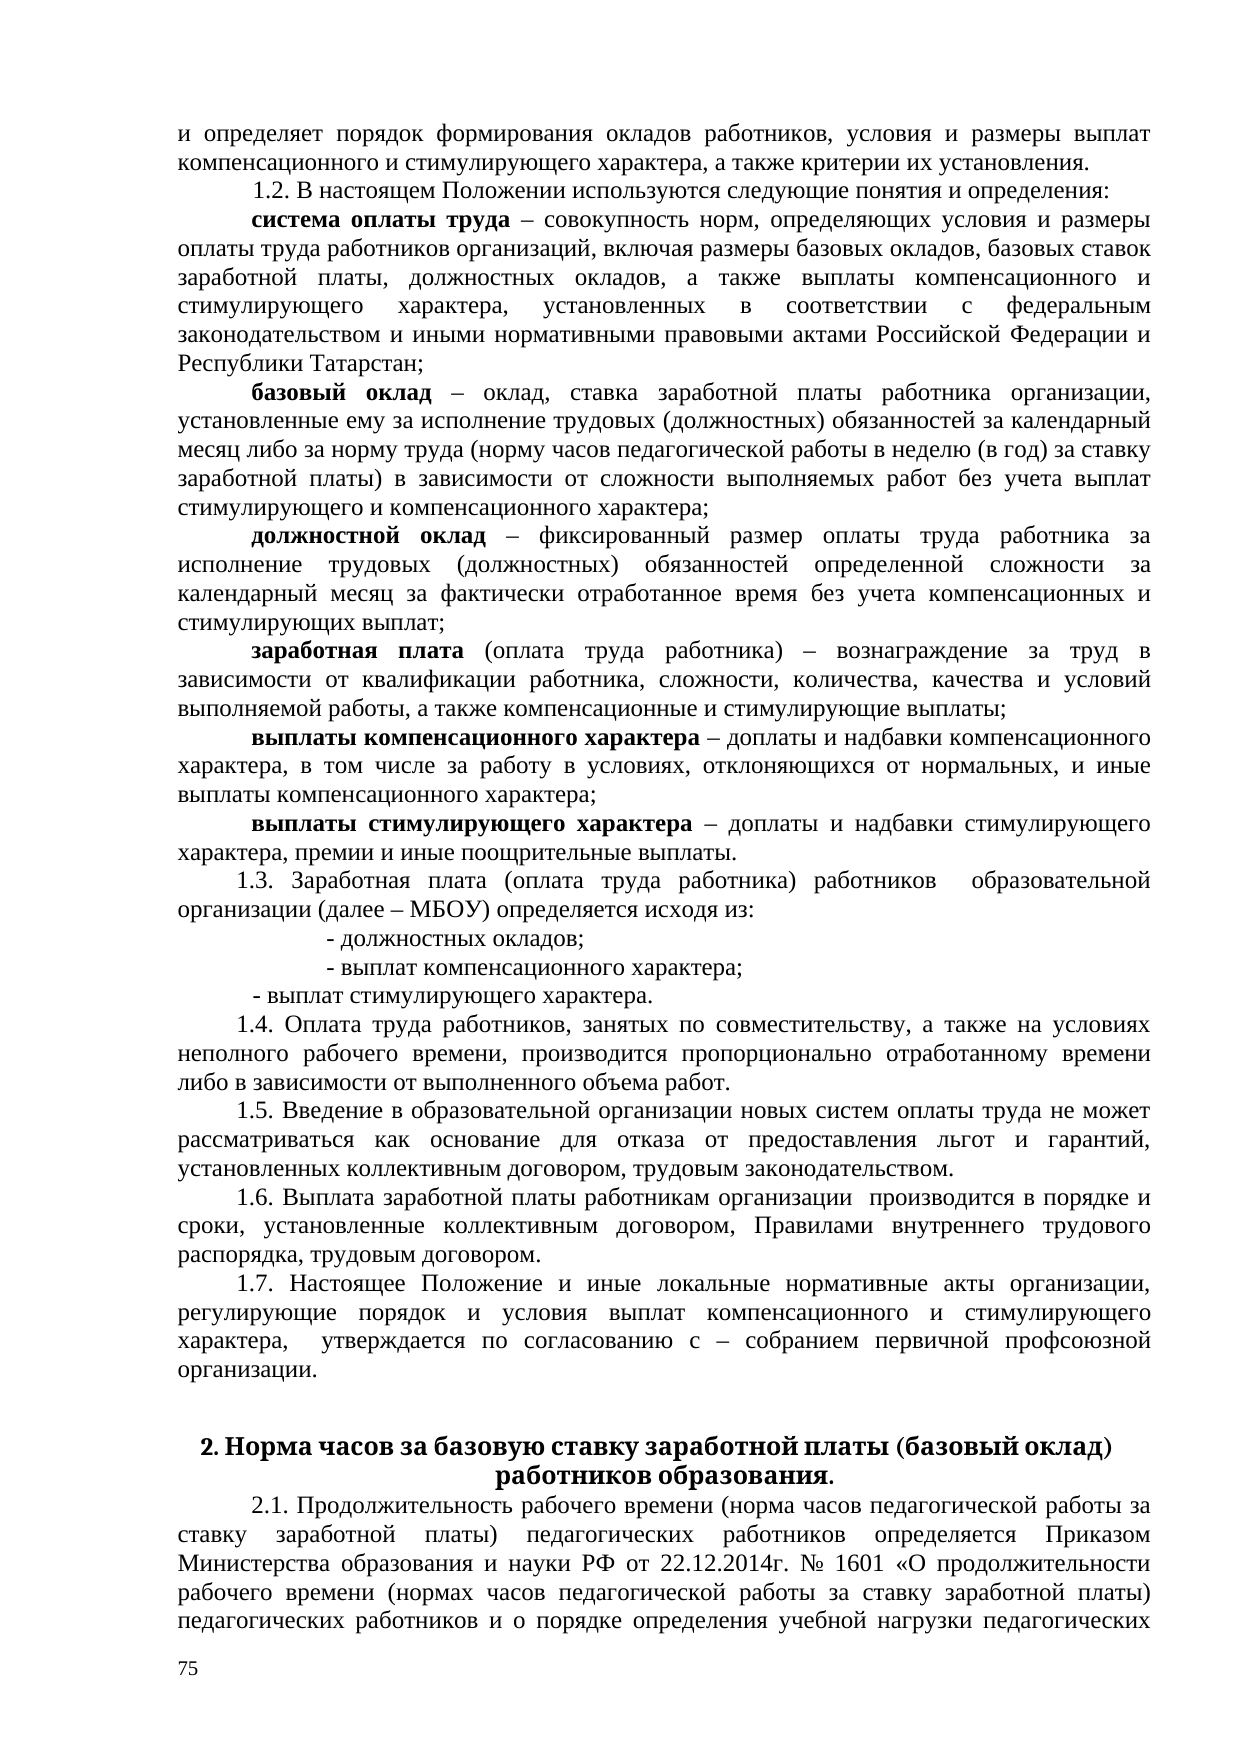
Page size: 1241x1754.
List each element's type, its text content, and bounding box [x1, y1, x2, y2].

text 2.1. Продолжительность рабочего времени (норма часов педагогической работы за ставку заработной платы) педагогических работников определяется Приказом Министерства образования и науки РФ от 22.12.2014г. № 1601 «О продолжительности рабочего времени (нормах часов педагогической работы за ставку заработной платы) педагогических работников и о порядке определения учебной нагрузки педагогических [177, 1491, 1152, 1634]
text выплаты компенсационного характера – доплаты и надбавки компенсационного характера, в том числе за работу в условиях, отклоняющихся от нормальных, и иные выплаты компенсационного характера; [177, 722, 1152, 808]
subtitle 2. Норма часов за базовую ставку заработной платы (базовый оклад) работников образования. [162, 1433, 1152, 1491]
text - выплат стимулирующего характера. [177, 981, 1152, 1009]
text 1.5. Введение в образовательной организации новых систем оплаты труда не может рассматриваться как основание для отказа от предоставления льгот и гарантий, установленных коллективным договором, трудовым законодательством. [177, 1096, 1152, 1182]
text 1.7. Настоящее Положение и иные локальные нормативные акты организации, регулирующие порядок и условия выплат компенсационного и стимулирующего характера, утверждается по согласованию с – собранием первичной профсоюзной организации. [177, 1268, 1152, 1383]
text система оплаты труда – совокупность норм, определяющих условия и размеры оплаты труда работников организаций, включая размеры базовых окладов, базовых ставок заработной платы, должностных окладов, а также выплаты компенсационного и стимулирующего характера, установленных в соответствии с федеральным законодательством и иными нормативными правовыми актами Российской Федерации и Республики Татарстан; [177, 204, 1152, 377]
text 1.2. В настоящем Положении используются следующие понятия и определения: [177, 176, 1152, 204]
text должностной оклад – фиксированный размер оплаты труда работника за исполнение трудовых (должностных) обязанностей определенной сложности за календарный месяц за фактически отработанное время без учета компенсационных и стимулирующих выплат; [177, 521, 1152, 636]
text выплаты стимулирующего характера – доплаты и надбавки стимулирующего характера, премии и иные поощрительные выплаты. [177, 808, 1152, 866]
subtitle 1.3. Заработная плата (оплата труда работника) работников образовательной организации (далее – МБОУ) определяется исходя из: [177, 866, 1152, 923]
text - выплат компенсационного характера; [251, 952, 1152, 981]
text и определяет порядок формирования окладов работников, условия и размеры выплат компенсационного и стимулирующего характера, а также критерии их установления. [177, 118, 1152, 176]
text заработная плата (оплата труда работника) – вознаграждение за труд в зависимости от квалификации работника, сложности, количества, качества и условий выполняемой работы, а также компенсационные и стимулирующие выплаты; [177, 636, 1152, 722]
text базовый оклад – оклад, ставка заработной платы работника организации, установленные ему за исполнение трудовых (должностных) обязанностей за календарный месяц либо за норму труда (норму часов педагогической работы в неделю (в год) за ставку заработной платы) в зависимости от сложности выполняемых работ без учета выплат стимулирующего и компенсационного характера; [177, 377, 1152, 521]
text 1.6. Выплата заработной платы работникам организации производится в порядке и сроки, установленные коллективным договором, Правилами внутреннего трудового распорядка, трудовым договором. [177, 1182, 1152, 1268]
text 1.4. Оплата труда работников, занятых по совместительству, а также на условиях неполного рабочего времени, производится пропорционально отработанному времени либо в зависимости от выполненного объема работ. [177, 1009, 1152, 1096]
text - должностных окладов; [251, 923, 1152, 952]
